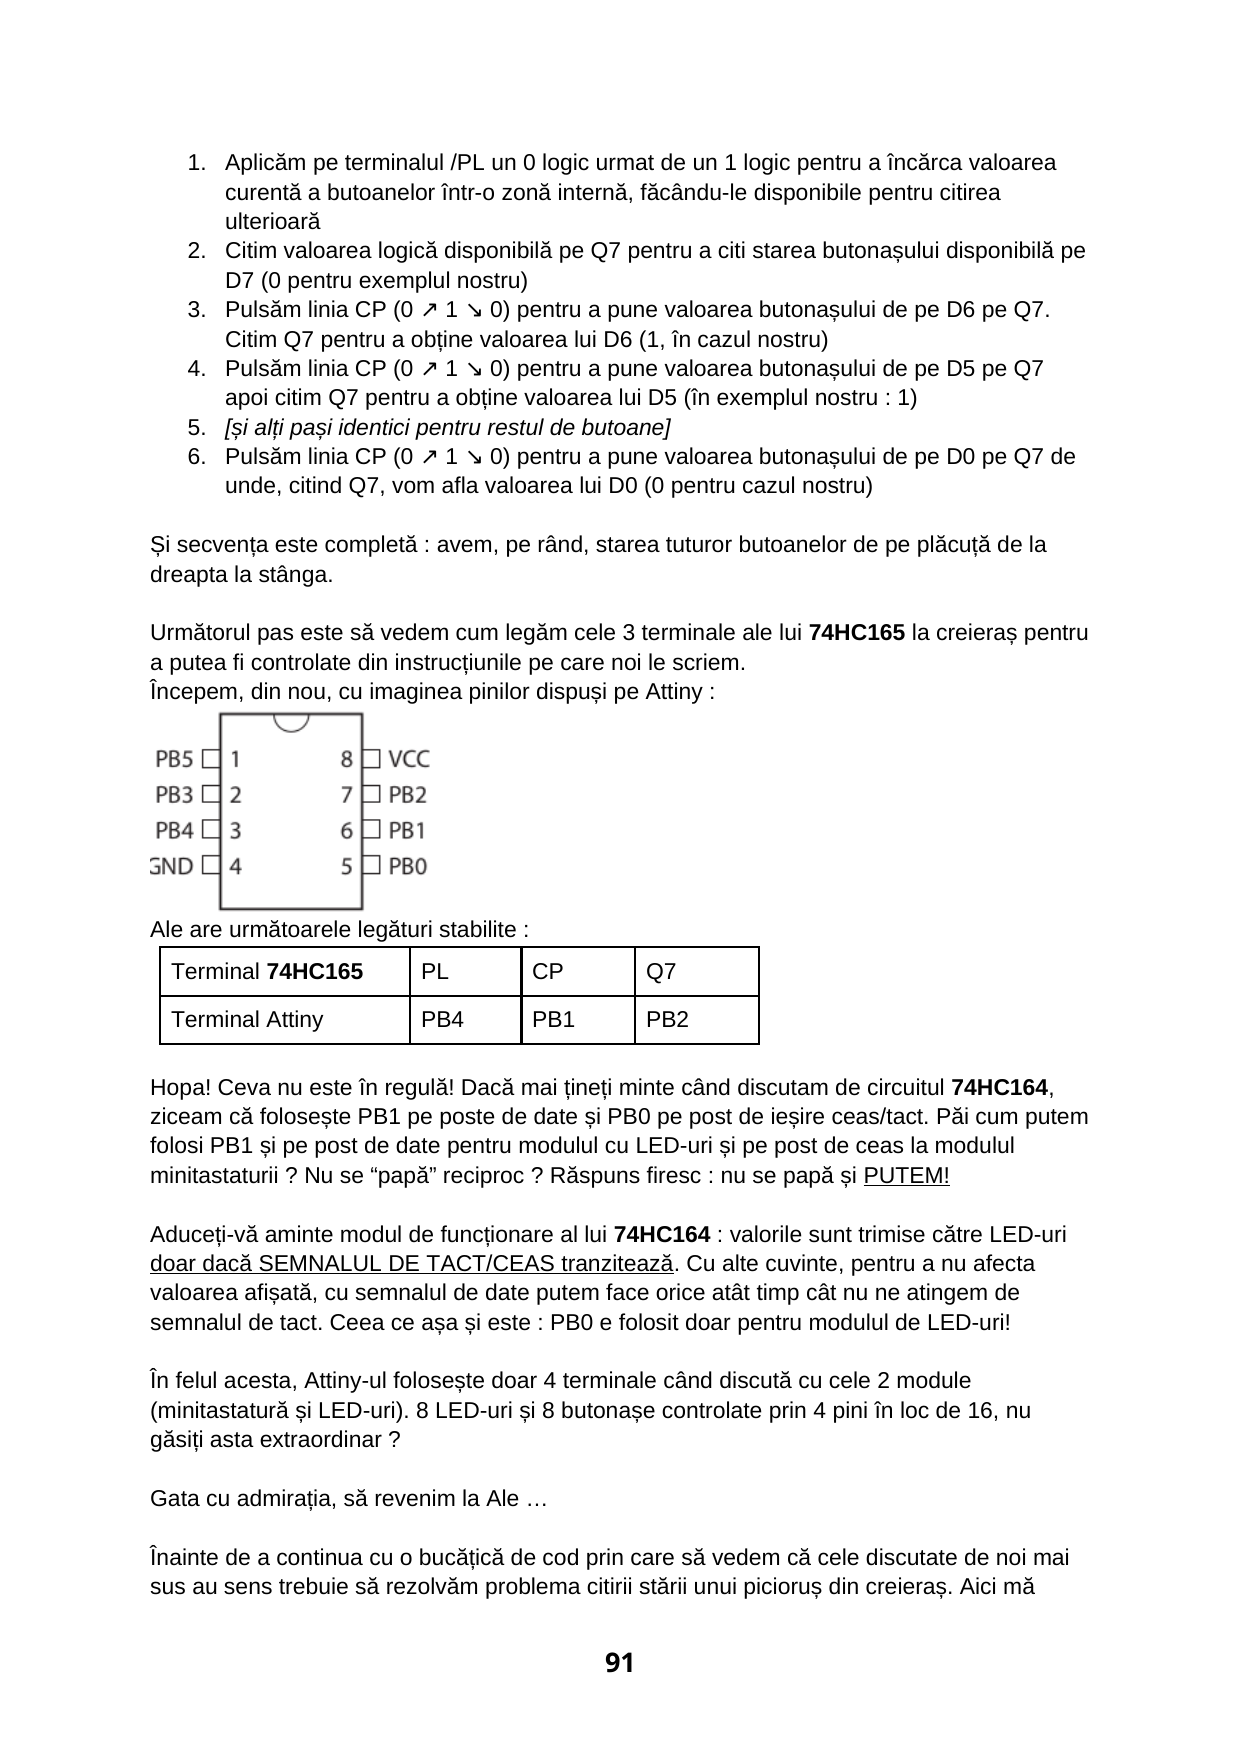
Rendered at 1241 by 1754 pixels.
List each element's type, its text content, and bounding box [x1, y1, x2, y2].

text În felul acesta, Attiny-ul folosește doar 4 terminale când discută cu cele 2 module (minitastatură și LED-uri). 8 LED-uri și 8 butonașe controlate prin 4 pini în loc de 16, nu găsiți asta extraordinar ? [150, 1368, 1090, 1453]
list Aplicăm pe terminalul /PL un 0 logic urmat de un 1 logic pentru a încărca valoarea curentă a butoanelor într-o zonă internă, făcându-le disponibile pentru citirea ulterioară [187, 150, 1090, 234]
table_header Q7 [636, 948, 758, 994]
text Următorul pas este să vedem cum legăm cele 3 terminale ale lui 74HC165 la creieraș pentru a putea fi controlate din instrucțiunile pe care noi le scriem. [150, 620, 1090, 675]
list Pulsăm linia CP (0 ↗ 1 ↘ 0) pentru a pune valoarea butonașului de pe D5 pe Q7 apoi citim Q7 pentru a obține valoarea lui D5 (în exemplul nostru : 1) [187, 356, 1090, 411]
text Începem, din nou, cu imaginea pinilor dispuși pe Attiny : [150, 679, 1090, 704]
list Pulsăm linia CP (0 ↗ 1 ↘ 0) pentru a pune valoarea butonașului de pe D6 pe Q7. Citim Q7 pentru a obține valoarea lui D6 (1, în cazul nostru) [187, 297, 1090, 352]
table_header Terminal 74HC165 [161, 948, 409, 994]
table_cell PB2 [636, 997, 758, 1043]
text Și secvența este completă : avem, pe rând, starea tuturor butoanelor de pe plăcuță de la dreapta la stânga. [150, 532, 1090, 587]
table_header PL [411, 948, 520, 994]
text Înainte de a continua cu o bucățică de cod prin care să vedem că cele discutate de noi mai sus au sens trebuie să rezolvăm problema citirii stării unui picioruș din creieraș. Aici mă [150, 1544, 1090, 1599]
text Hopa! Ceva nu este în regulă! Dacă mai țineți minte când discutam de circuitul 74HC164, ziceam că folosește PB1 pe poste de date și PB0 pe post de ieșire ceas/tact. Păi cum putem folosi PB1 și pe post de date pentru modulul cu LED-uri și pe post de ceas la modulul minitastaturii ? Nu se “papă” reciproc ? Răspuns firesc : nu se papă și PUTEM! [150, 1074, 1090, 1188]
table_header CP [523, 948, 634, 994]
picture [150, 708, 430, 913]
table_cell PB1 [523, 997, 634, 1043]
text Aduceți-vă aminte modul de funcționare al lui 74HC164 : valorile sunt trimise către LED-uri doar dacă SEMNALUL DE TACT/CEAS tranzitează. Cu alte cuvinte, pentru a nu afecta valoarea afișată, cu semnalul de date putem face orice atât timp cât nu ne atingem de semnalul de tact. Ceea ce așa și este : PB0 e folosit doar pentru modulul de LED-uri! [150, 1221, 1090, 1335]
text Ale are următoarele legături stabilite : [150, 917, 1090, 942]
list Pulsăm linia CP (0 ↗ 1 ↘ 0) pentru a pune valoarea butonașului de pe D0 pe Q7 de unde, citind Q7, vom afla valoarea lui D0 (0 pentru cazul nostru) [187, 444, 1090, 499]
text Gata cu admirația, să revenim la Ale … [150, 1486, 1090, 1511]
list [și alți pași identici pentru restul de butoane] [187, 414, 1090, 440]
table_cell PB4 [411, 997, 520, 1043]
table_cell Terminal Attiny [161, 997, 409, 1043]
list Citim valoarea logică disponibilă pe Q7 pentru a citi starea butonașului disponibilă pe D7 (0 pentru exemplul nostru) [187, 238, 1090, 293]
